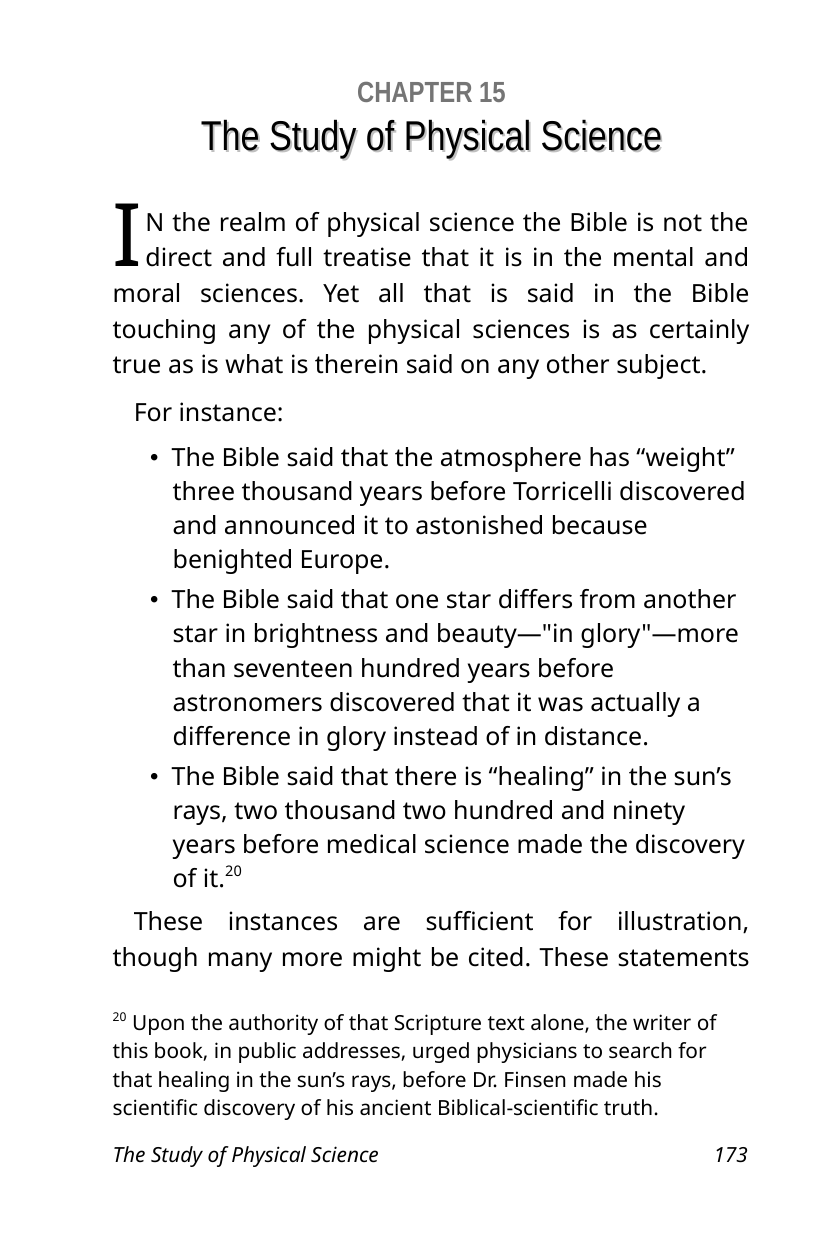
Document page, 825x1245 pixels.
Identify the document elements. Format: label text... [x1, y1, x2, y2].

list The Bible said that one star differs from another star in brightness and beauty—"in glory"—more than seventeen hundred years before astronomers discovered that it was actually a difference in glory instead of in distance. [150, 582, 750, 752]
text For instance: [112, 395, 750, 429]
list The Bible said that the atmosphere has “weight” three thousand years before Torricelli discovered and announced it to astonished because benighted Europe. [150, 440, 750, 576]
list The Bible said that there is “healing” in the sun’s rays, two thousand two hundred and ninety years before medical science made the discovery of it. [150, 758, 750, 895]
list Upon the authority of that Scripture text alone, the writer of this book, in public addresses, urged physicians to search for that healing in the sun’s rays, before Dr. Finsen made his scientific discovery of his ancient Biblical-scientific truth. [112, 1008, 750, 1122]
text CHAPTER 15 [112, 75, 750, 108]
title The Study of Physical Science [112, 111, 750, 159]
text These instances are sufficient for illustration, though many more might be cited. These statements [112, 904, 750, 973]
text IN the realm of physical science the Bible is not the direct and full treatise that it is in the mental and moral sciences. Yet all that is said in the Bible touching any of the physical sciences is as certainly true as is what is therein said on any other subject. [112, 204, 750, 381]
